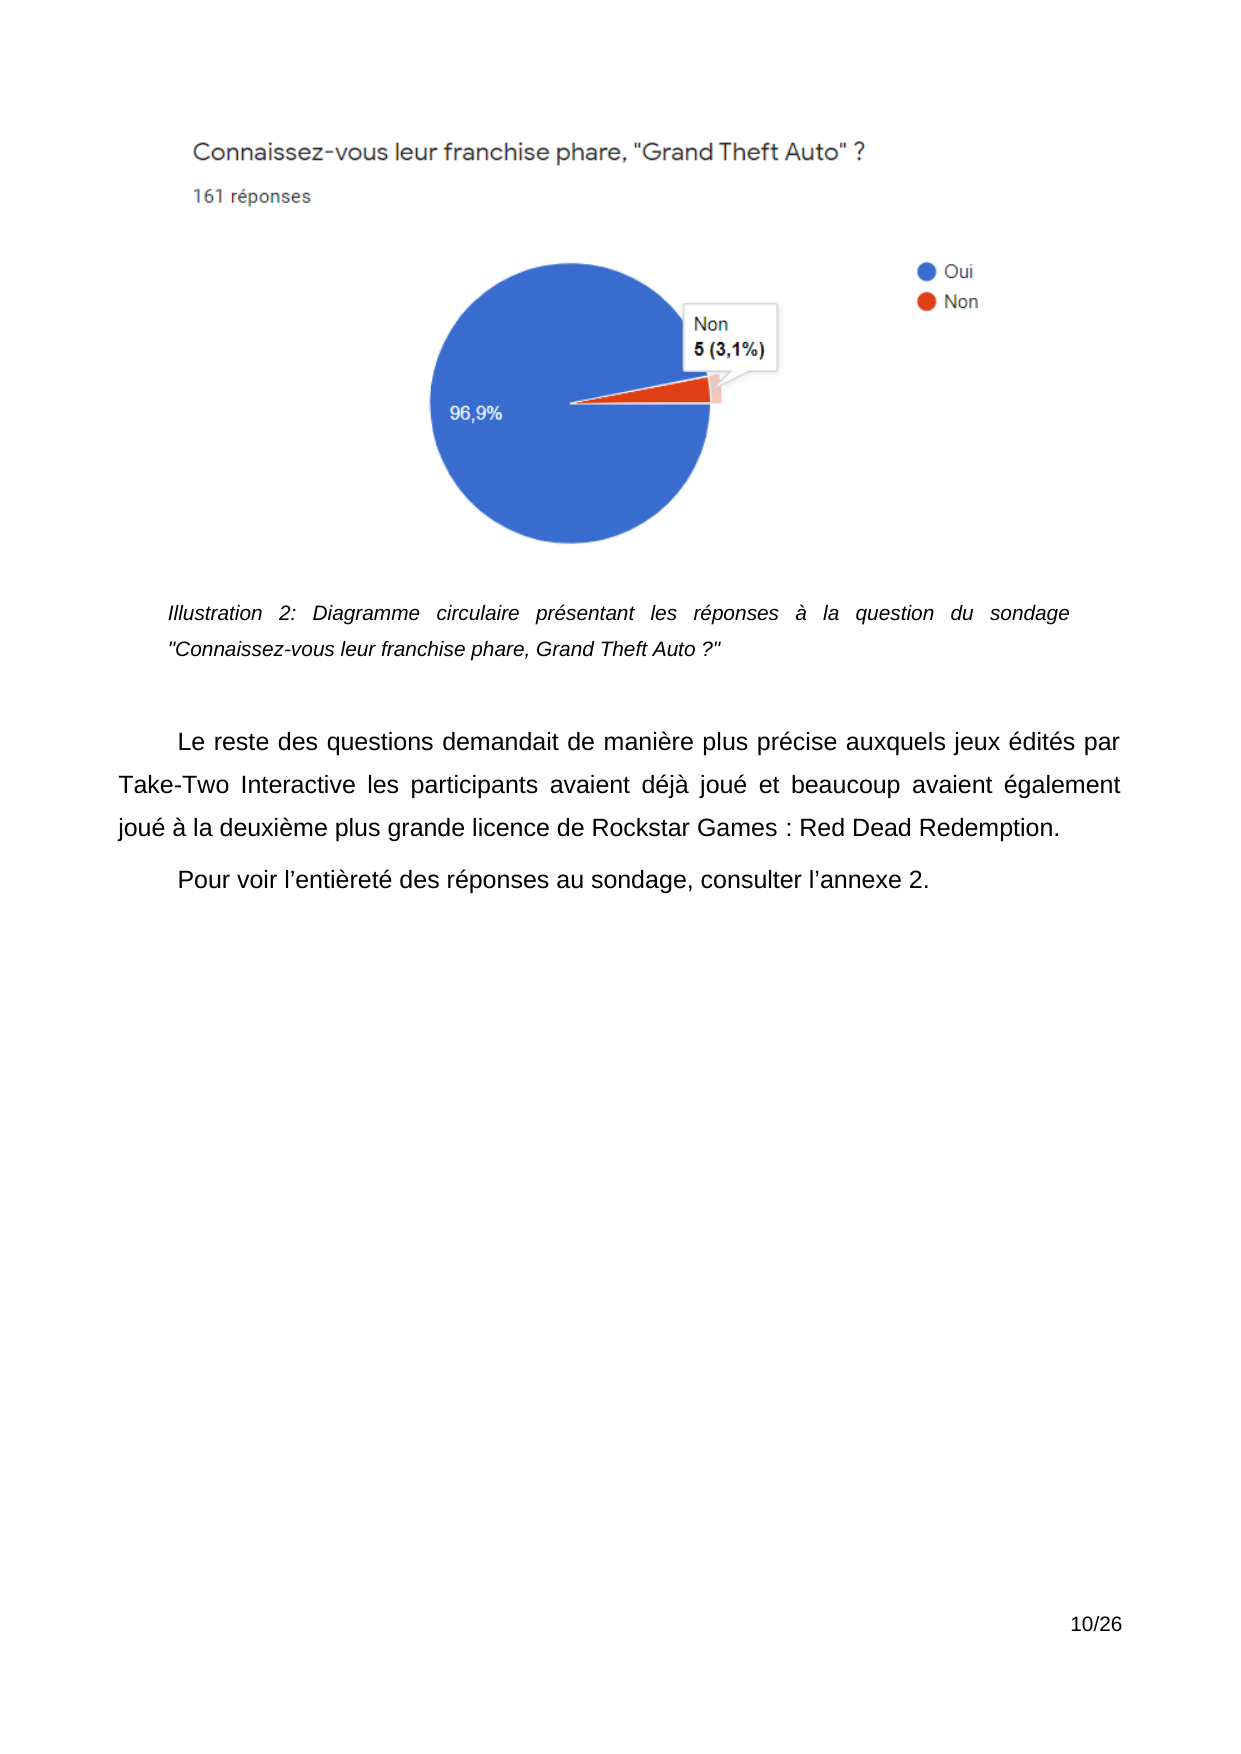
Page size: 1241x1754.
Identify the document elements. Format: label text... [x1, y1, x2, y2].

text Illustration 2: Diagramme circulaire présentant les réponses à la question du sondage "Connaissez-vous leur franchise phare, Grand Theft Auto ?" [168, 589, 1073, 661]
text Pour voir l’entièreté des réponses au sondage, consulter l’annexe 2. [118, 865, 1122, 894]
text Le reste des questions demandait de manière plus précise auxquels jeux édités par Take-Two Interactive les participants avaient déjà joué et beaucoup avaient également joué à la deuxième plus grande licence de Rockstar Games : Red Dead Redemption. [118, 727, 1122, 842]
picture [167, 130, 1073, 589]
